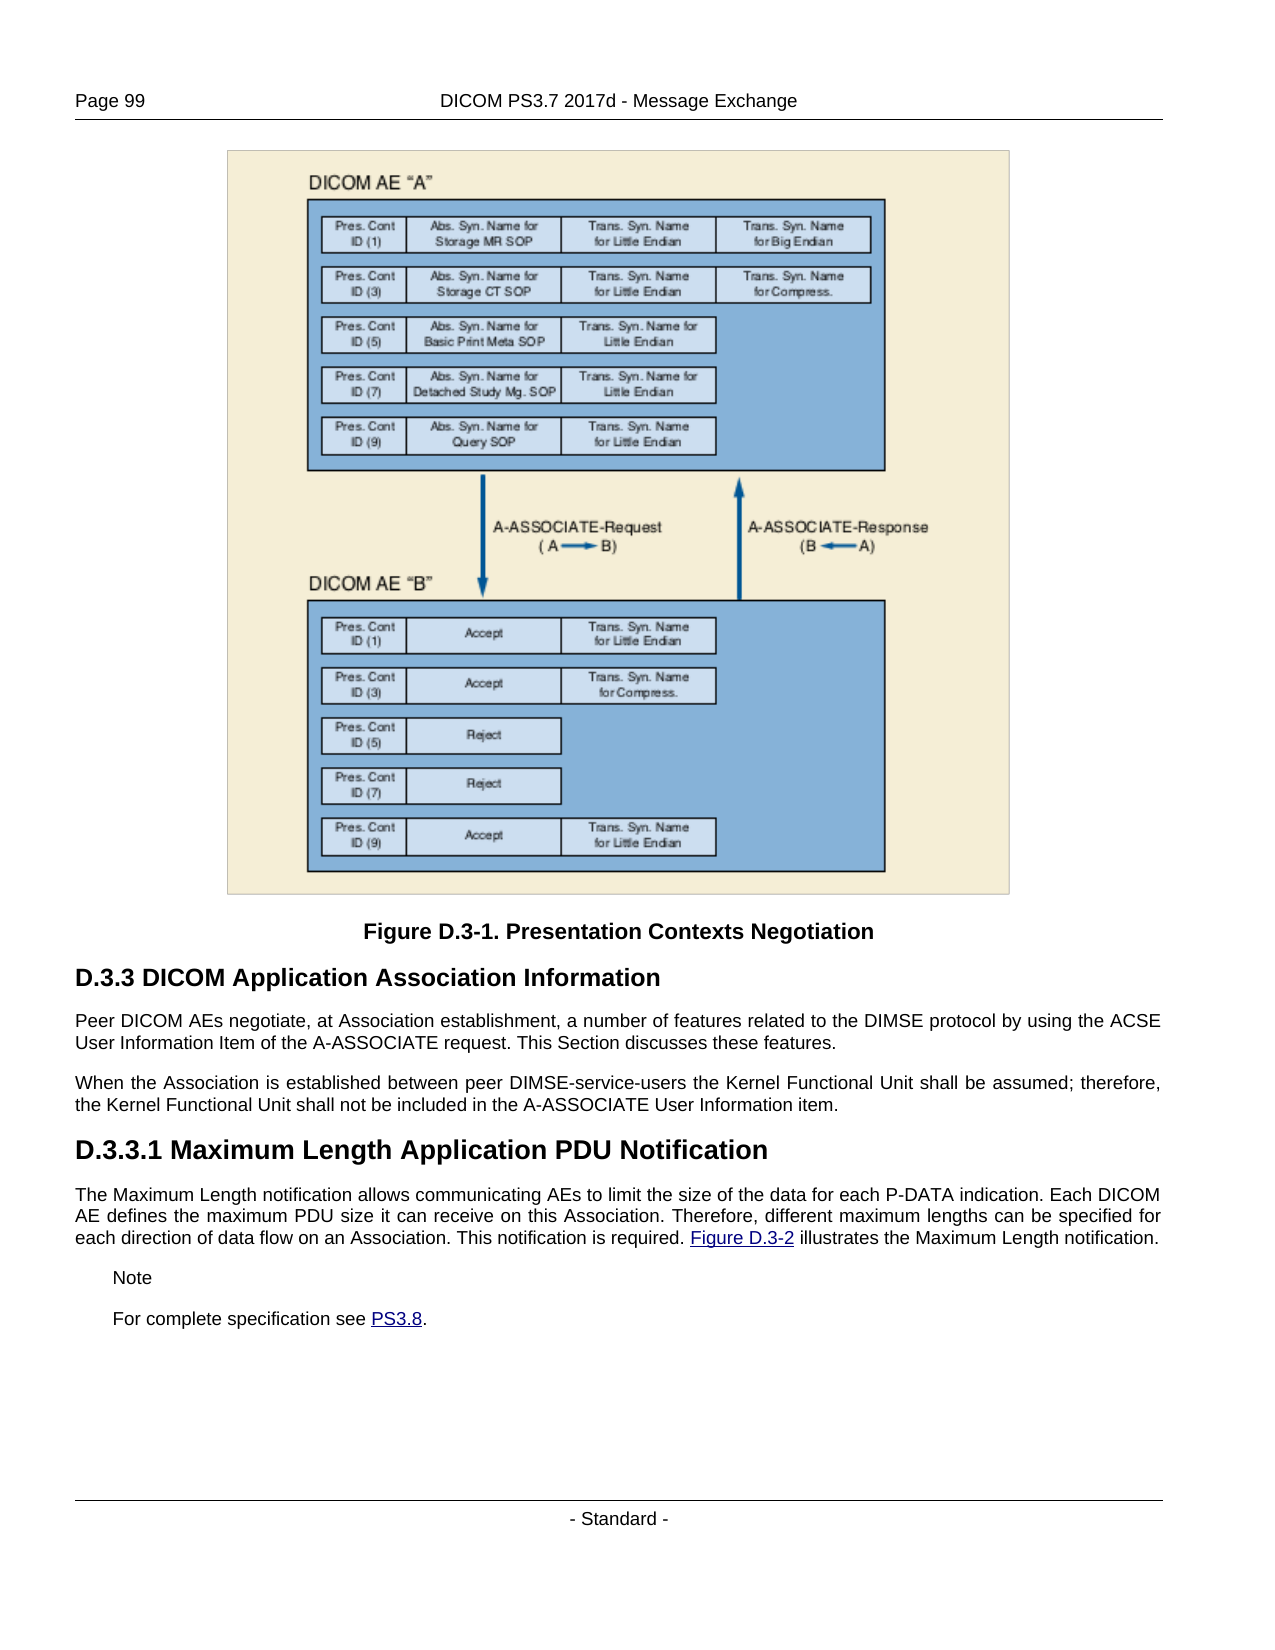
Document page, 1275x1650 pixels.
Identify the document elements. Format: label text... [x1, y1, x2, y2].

picture [226, 150, 1011, 896]
text For complete specification see PS3.8. [112, 1307, 1125, 1329]
text Note [112, 1267, 1125, 1289]
text D.3.3.1 Maximum Length Application PDU Notification [75, 1134, 1162, 1165]
text D.3.3 DICOM Application Association Information [75, 962, 1162, 991]
text When the Association is established between peer DIMSE-service-users the Kernel Functional Unit shall be assumed; therefore, the Kernel Functional Unit shall not be included in the A-ASSOCIATE User Information item. [75, 1072, 1162, 1115]
text The Maximum Length notification allows communicating AEs to limit the size of the data for each P-DATA indication. Each DICOM AE defines the maximum PDU size it can receive on this Association. Therefore, different maximum lengths can be specified for each direction of data flow on an Association. This notification is required. Figure D.3-2 illustrates the Maximum Length notification. [75, 1184, 1162, 1248]
text Peer DICOM AEs negotiate, at Association establishment, a number of features related to the DIMSE protocol by using the ACSE User Information Item of the A-ASSOCIATE request. This Section discusses these features. [75, 1010, 1162, 1053]
text Figure D.3-1. Presentation Contexts Negotiation [75, 918, 1162, 944]
